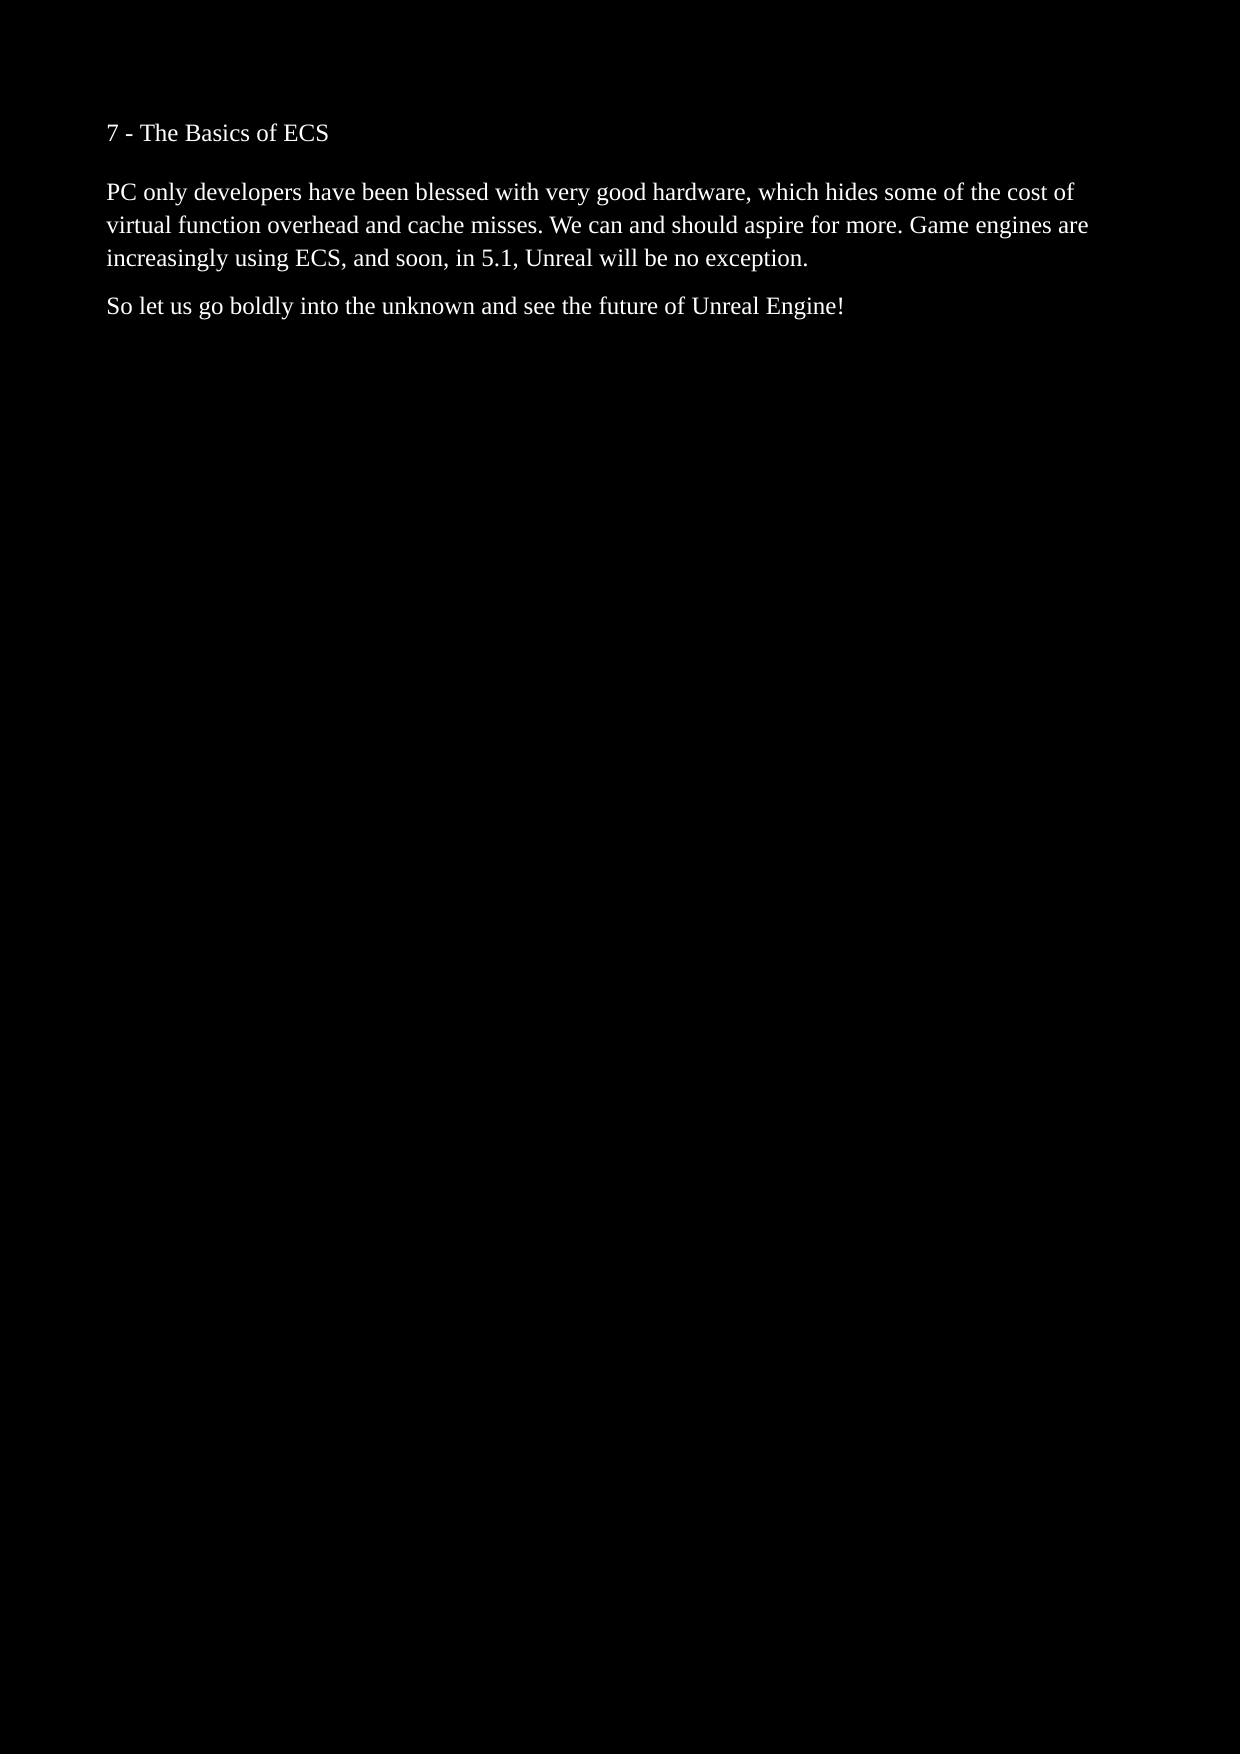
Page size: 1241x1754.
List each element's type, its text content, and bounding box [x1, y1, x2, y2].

text PC only developers have been blessed with very good hardware, which hides some of the cost of virtual function overhead and cache misses. We can and should aspire for more. Game engines are increasingly using ECS, and soon, in 5.1, Unreal will be no exception. [106, 177, 1134, 272]
text So let us go boldly into the unknown and see the future of Unreal Engine! [106, 291, 1134, 319]
